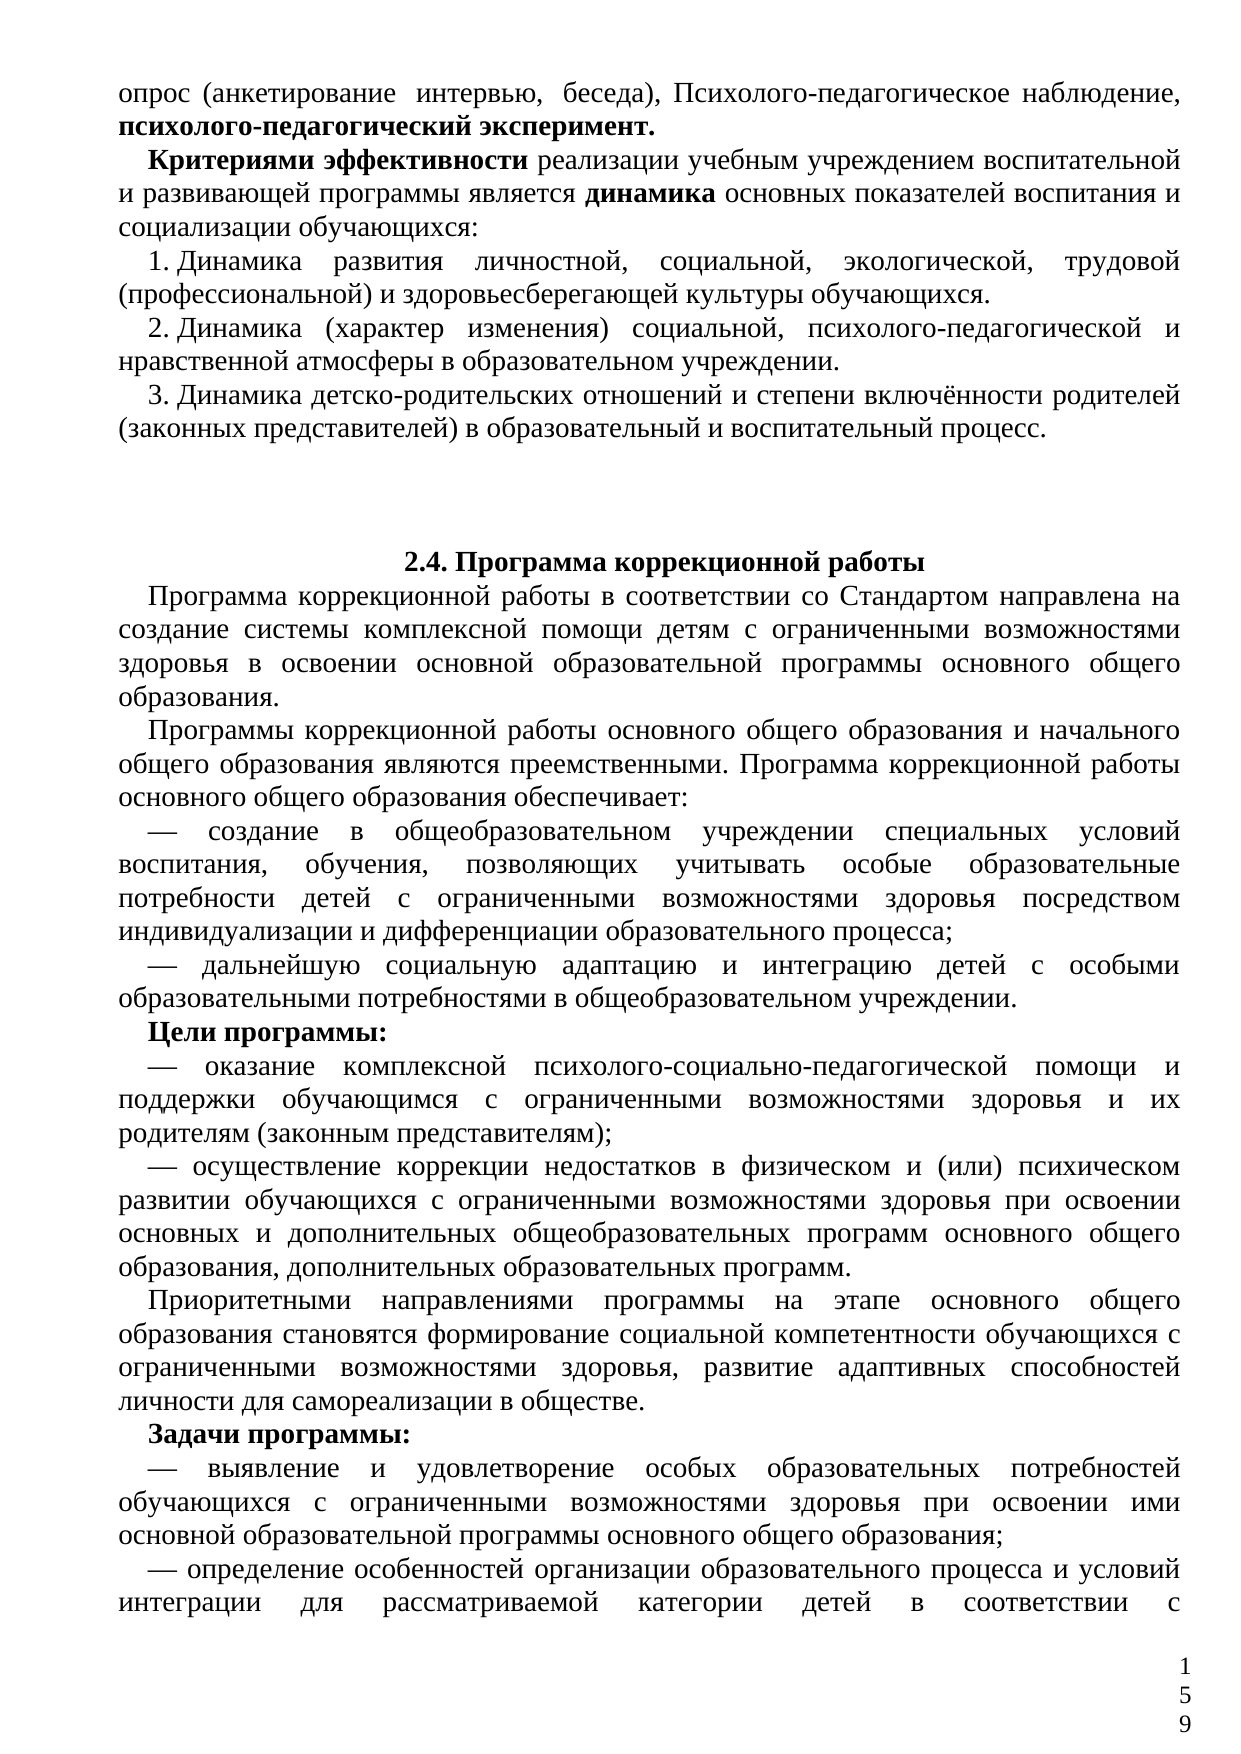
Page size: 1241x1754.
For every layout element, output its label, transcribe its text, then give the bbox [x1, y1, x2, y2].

text Задачи программы: [118, 1417, 1181, 1450]
text 3. Динамика детско-родительских отношений и степени включённости родителей (законных представителей) в образовательный и воспитательный процесс. [118, 377, 1181, 444]
text — оказание комплексной психолого-социально-педагогической помощи и поддержки обучающимся с ограниченными возможностями здоровья и их родителям (законным представителям); [118, 1048, 1181, 1148]
text — создание в общеобразовательном учреждении специальных условий воспитания, обучения, позволяющих учитывать особые образовательные потребности детей с ограниченными возможностями здоровья посредством индивидуализации и дифференциации образовательного процесса; [118, 813, 1181, 947]
text Цели программы: [118, 1014, 1181, 1048]
text 2.4. Программа коррекционной работы [118, 544, 1181, 578]
text опрос (анкетирование интервью, беседа), Психолого-педагогическое наблюдение, психолого-педагогический эксперимент. [118, 75, 1181, 142]
text Приоритетными направлениями программы на этапе основного общего образования становятся формирование социальной компетентности обучающихся с ограниченными возможностями здоровья, развитие адаптивных способностей личности для самореализации в обществе. [118, 1282, 1181, 1417]
text — дальнейшую социальную адаптацию и интеграцию детей с особыми образовательными потребностями в общеобразовательном учреждении. [118, 947, 1181, 1014]
text Программа коррекционной работы в соответствии со Стандартом направлена на создание системы комплексной помощи детям с ограниченными возможностями здоровья в освоении основной образовательной программы основного общего образования. [118, 578, 1181, 712]
text 1. Динамика развития личностной, социальной, экологической, трудовой (профессиональной) и здоровьесберегающей культуры обучающихся. [118, 243, 1181, 310]
text — осуществление коррекции недостатков в физическом и (или) психическом развитии обучающихся с ограниченными возможностями здоровья при освоении основных и дополнительных общеобразовательных программ основного общего образования, дополнительных образовательных программ. [118, 1148, 1181, 1282]
text Критериями эффективности реализации учебным учреждением воспитательной и развивающей программы является динамика основных показателей воспитания и социализации обучающихся: [118, 142, 1181, 243]
text 2. Динамика (характер изменения) социальной, психолого-педагогической и нравственной атмосферы в образовательном учреждении. [118, 310, 1181, 377]
text Программы коррекционной работы основного общего образования и начального общего образования являются преемственными. Программа коррекционной работы основного общего образования обеспечивает: [118, 712, 1181, 813]
text — выявление и удовлетворение особых образовательных потребностей обучающихся с ограниченными возможностями здоровья при освоении ими основной образовательной программы основного общего образования; [118, 1450, 1181, 1551]
text — определение особенностей организации образовательного процесса и условий интеграции для рассматриваемой категории детей в соответствии с [118, 1551, 1181, 1618]
